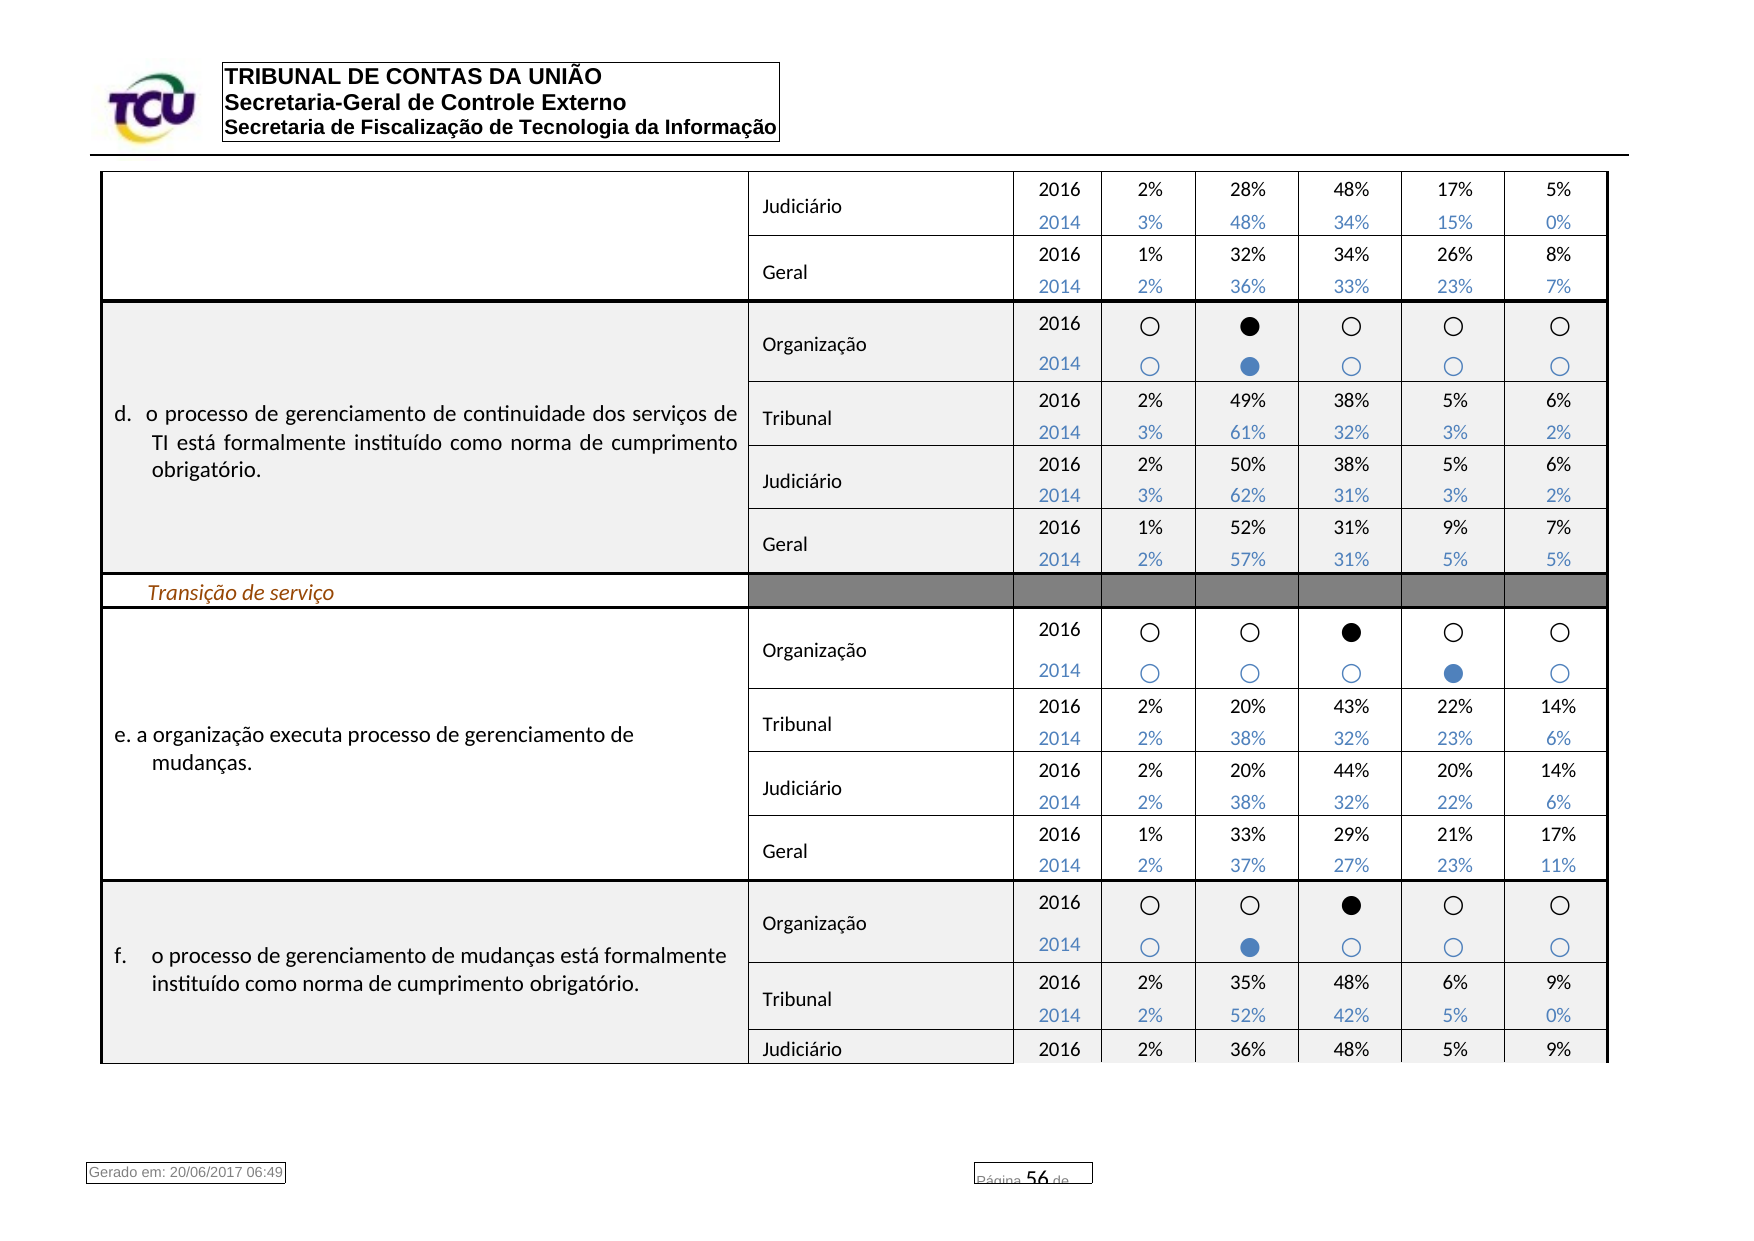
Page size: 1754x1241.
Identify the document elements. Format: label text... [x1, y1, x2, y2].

table_cell 2016 [1014, 816, 1101, 848]
table_cell [1196, 575, 1298, 606]
table_cell 7% [1505, 269, 1606, 299]
table_cell ● [1299, 609, 1401, 647]
table_cell 21% [1402, 816, 1504, 848]
table_cell 2% [1102, 446, 1195, 478]
table_cell 2016 [1014, 382, 1101, 415]
table_cell 48% [1299, 963, 1401, 997]
table_cell 49% [1196, 382, 1298, 415]
table_cell 2016 [1014, 303, 1101, 341]
table_cell 35% [1196, 963, 1298, 997]
table_cell 2% [1102, 689, 1195, 721]
table_cell 6% [1505, 721, 1606, 751]
table_cell [1402, 575, 1504, 606]
table_cell 2014 [1014, 341, 1101, 381]
table_cell 2016 [1014, 752, 1101, 785]
table_cell e. a organização executa processo de gerenciamento de mudanças. [103, 609, 748, 879]
table_cell 38% [1196, 785, 1298, 815]
table_cell 38% [1299, 382, 1401, 415]
table_cell 43% [1299, 689, 1401, 721]
table_header 28% [1196, 172, 1298, 205]
table_cell 2% [1505, 415, 1606, 445]
table_cell 2014 [1014, 415, 1101, 445]
table_cell 2014 [1014, 269, 1101, 299]
table_cell 14% [1505, 752, 1606, 785]
table_cell 52% [1196, 509, 1298, 541]
table_cell Organização [749, 882, 1013, 962]
table_cell 48% [1298, 1030, 1401, 1063]
table_cell 44% [1299, 752, 1401, 785]
table_cell 9% [1402, 509, 1504, 541]
table_cell 9% [1504, 1030, 1606, 1063]
table_cell 32% [1299, 721, 1401, 751]
table_cell ○ [1299, 341, 1401, 381]
table_cell ○ [1402, 303, 1504, 341]
table_cell 5% [1401, 1030, 1504, 1063]
table_cell 9% [1505, 963, 1606, 997]
table_cell 7% [1505, 509, 1606, 541]
table_cell ○ [1505, 303, 1606, 341]
table_cell Geral [749, 816, 1013, 879]
table_header 48% [1299, 172, 1401, 205]
table_cell ○ [1402, 609, 1504, 647]
table_cell 32% [1196, 236, 1298, 269]
table_cell Judiciário [749, 1030, 1013, 1063]
table_cell 14% [1505, 689, 1606, 721]
table_cell 61% [1196, 415, 1298, 445]
table_cell 6% [1505, 446, 1606, 478]
table_cell 3% [1102, 205, 1195, 235]
table_cell 62% [1196, 478, 1298, 508]
table_cell 2% [1102, 963, 1195, 997]
table_cell ○ [1505, 341, 1606, 381]
table_cell 23% [1402, 848, 1504, 879]
table_cell 26% [1402, 236, 1504, 269]
table_cell 36% [1196, 269, 1298, 299]
table_cell 2014 [1014, 721, 1101, 751]
table_cell 2016 [1014, 1030, 1101, 1063]
table_cell ○ [1299, 647, 1401, 687]
table_cell ○ [1102, 303, 1195, 341]
table_header 2016 [1014, 172, 1101, 205]
table_cell ● [1196, 303, 1298, 341]
table_cell 2016 [1014, 963, 1101, 997]
table_cell 15% [1402, 205, 1504, 235]
table_cell 5% [1402, 446, 1504, 478]
table_cell 42% [1299, 997, 1401, 1029]
picture [91, 58, 203, 154]
table_cell 5% [1505, 541, 1606, 572]
table_cell 2014 [1014, 920, 1101, 962]
table_cell 2014 [1014, 205, 1101, 235]
table_cell 50% [1196, 446, 1298, 478]
table_cell 1% [1102, 509, 1195, 541]
table_header [103, 172, 748, 299]
table_cell 6% [1505, 382, 1606, 415]
table_cell 22% [1402, 785, 1504, 815]
table_cell ○ [1402, 920, 1504, 962]
table_cell 2% [1505, 478, 1606, 508]
table_header 17% [1402, 172, 1504, 205]
table_cell 48% [1196, 205, 1298, 235]
table_cell 2016 [1014, 689, 1101, 721]
table_header Judiciário [749, 172, 1013, 235]
table_cell Geral [749, 236, 1013, 299]
table_cell ○ [1102, 920, 1195, 962]
table_cell ○ [1299, 303, 1401, 341]
table_cell 2% [1102, 997, 1195, 1029]
table_cell 2016 [1014, 236, 1101, 269]
table_cell ○ [1102, 609, 1195, 647]
table_cell ○ [1505, 920, 1606, 962]
table_cell 5% [1402, 541, 1504, 572]
table_cell 2014 [1014, 478, 1101, 508]
table_cell 2% [1102, 541, 1195, 572]
table_cell 2016 [1014, 609, 1101, 647]
table_cell 8% [1505, 236, 1606, 269]
table_cell ○ [1102, 647, 1195, 687]
table_cell ○ [1505, 882, 1606, 920]
table_cell [1102, 575, 1195, 606]
table_cell 38% [1196, 721, 1298, 751]
table_cell ○ [1196, 882, 1298, 920]
table_cell 2% [1102, 785, 1195, 815]
table_cell 31% [1299, 541, 1401, 572]
table_cell 36% [1195, 1030, 1298, 1063]
table_cell 6% [1402, 963, 1504, 997]
table_cell 2014 [1014, 647, 1101, 687]
table_cell 6% [1505, 785, 1606, 815]
table_cell ○ [1402, 882, 1504, 920]
table_header 2% [1102, 172, 1195, 205]
table_cell Organização [749, 609, 1013, 687]
table_cell 20% [1402, 752, 1504, 785]
table_cell 3% [1102, 478, 1195, 508]
table_cell 33% [1299, 269, 1401, 299]
table_cell Judiciário [749, 752, 1013, 815]
table_cell 23% [1402, 721, 1504, 751]
table_cell ○ [1505, 609, 1606, 647]
table_cell 52% [1196, 997, 1298, 1029]
table_cell Tribunal [749, 689, 1013, 751]
table_cell Organização [749, 303, 1013, 381]
table_cell 27% [1299, 848, 1401, 879]
table_cell ○ [1505, 647, 1606, 687]
table_cell 34% [1299, 205, 1401, 235]
table_cell f. o processo de gerenciamento de mudanças está formalmente instituído como norma de cumprimento obrigatório. [103, 882, 748, 1063]
table_cell 2% [1102, 721, 1195, 751]
table_cell 2% [1101, 1030, 1195, 1063]
table_cell Geral [749, 509, 1013, 572]
table_cell 3% [1402, 415, 1504, 445]
table_cell Tribunal [749, 382, 1013, 445]
table_cell 2% [1102, 269, 1195, 299]
table_cell 3% [1402, 478, 1504, 508]
table_cell 32% [1299, 415, 1401, 445]
table_cell 5% [1402, 997, 1504, 1029]
table_cell 2% [1102, 382, 1195, 415]
table_cell 2014 [1014, 785, 1101, 815]
table_cell 2016 [1014, 882, 1101, 920]
table_cell [749, 575, 1013, 606]
table_cell 38% [1299, 446, 1401, 478]
table_cell 2014 [1014, 848, 1101, 879]
table_cell 0% [1505, 205, 1606, 235]
table_cell ○ [1196, 647, 1298, 687]
table_cell ○ [1299, 920, 1401, 962]
table_cell 37% [1196, 848, 1298, 879]
table_cell d. o processo de gerenciamento de continuidade dos serviços de TI está formalmente instituído como norma de cumprimento obrigatório. [103, 303, 748, 572]
table_cell 3% [1102, 415, 1195, 445]
table_cell 2016 [1014, 446, 1101, 478]
table_cell 32% [1299, 785, 1401, 815]
picture [91, 156, 203, 161]
table_cell [1014, 575, 1101, 606]
table_cell 29% [1299, 816, 1401, 848]
table_cell ● [1299, 882, 1401, 920]
table_cell 31% [1299, 478, 1401, 508]
table_cell 57% [1196, 541, 1298, 572]
table_cell 20% [1196, 752, 1298, 785]
table_cell 1% [1102, 236, 1195, 269]
table_cell 34% [1299, 236, 1401, 269]
table_cell [1299, 575, 1401, 606]
table_cell ○ [1196, 609, 1298, 647]
table_cell ● [1196, 341, 1298, 381]
table_cell Tribunal [749, 963, 1013, 1029]
table_cell 22% [1402, 689, 1504, 721]
table_cell 2% [1102, 752, 1195, 785]
table_cell 17% [1505, 816, 1606, 848]
table_cell 2014 [1014, 997, 1101, 1029]
table_cell Judiciário [749, 446, 1013, 508]
table_cell 0% [1505, 997, 1606, 1029]
table_cell ○ [1102, 882, 1195, 920]
table_cell ○ [1402, 341, 1504, 381]
table_cell Transição de serviço [103, 575, 748, 606]
table_cell 33% [1196, 816, 1298, 848]
table_cell 5% [1402, 382, 1504, 415]
table_cell 20% [1196, 689, 1298, 721]
table_cell [1505, 575, 1606, 606]
table_cell 2014 [1014, 541, 1101, 572]
table_cell 2% [1102, 848, 1195, 879]
table_cell 11% [1505, 848, 1606, 879]
table_cell 1% [1102, 816, 1195, 848]
table_cell ● [1402, 647, 1504, 687]
table_cell 31% [1299, 509, 1401, 541]
table_cell ● [1196, 920, 1298, 962]
table_header 5% [1505, 172, 1606, 205]
table_cell ○ [1102, 341, 1195, 381]
table_cell 23% [1402, 269, 1504, 299]
table_cell 2016 [1014, 509, 1101, 541]
